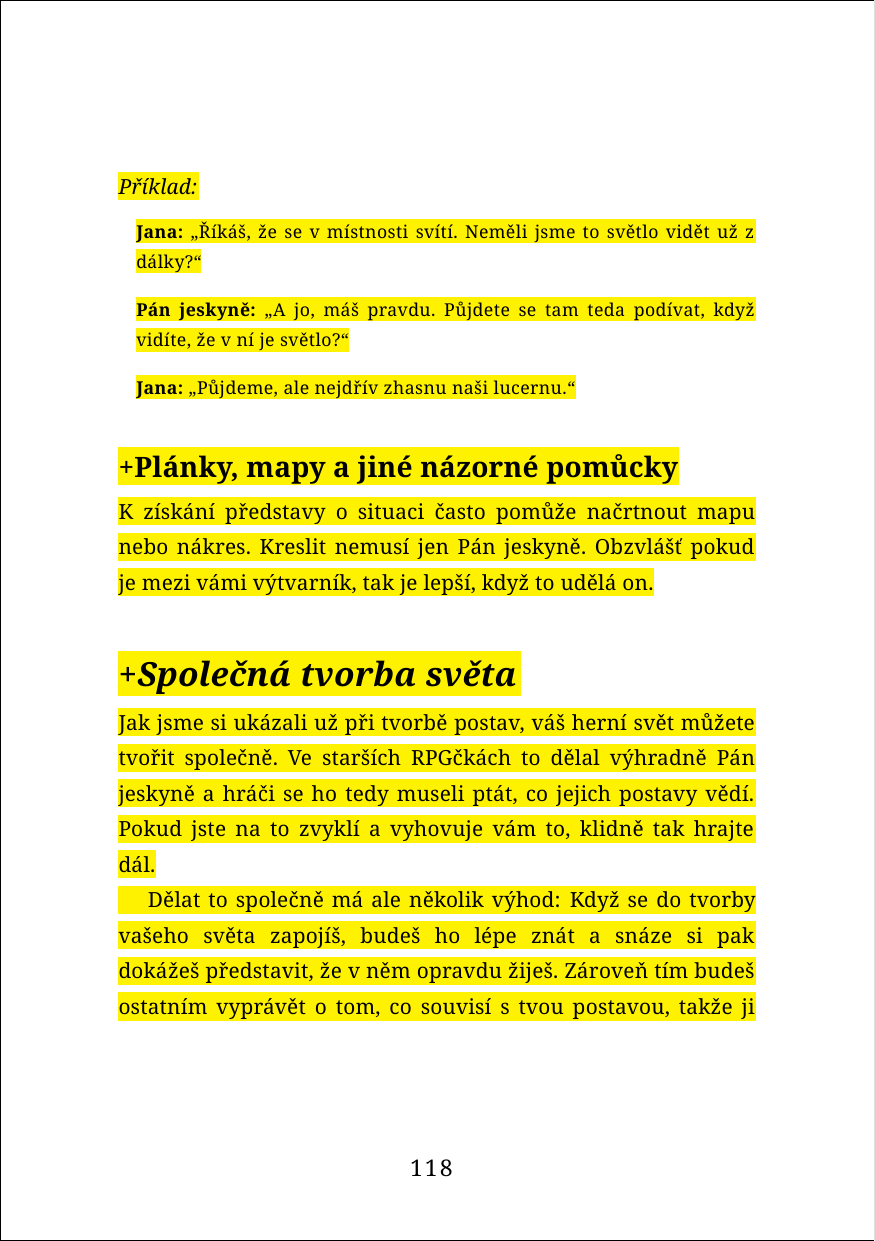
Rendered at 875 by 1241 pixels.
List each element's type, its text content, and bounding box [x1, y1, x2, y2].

text K získání představy o situaci často pomůže načrtnout mapu nebo nákres. Kreslit nemusí jen Pán jeskyně. Obzvlášť pokud je mezi vámi výtvarník, tak je lepší, když to udělá on. [118, 497, 756, 596]
subtitle +Plánky, mapy a jiné názorné pomůcky [118, 447, 756, 485]
text Pán jeskyně: „A jo, máš pravdu. Půjdete se tam teda podívat, když vidíte, že v ní je světlo?“ [136, 297, 756, 352]
text Jana: „Půjdeme, ale nejdřív zhasnu naši lucernu.“ [136, 375, 756, 399]
text Jak jsme si ukázali už při tvorbě postav, váš herní svět můžete tvořit společně. Ve starších RPGčkách to dělal výhradně Pán jeskyně a hráči se ho tedy museli ptát, co jejich postavy vědí. Pokud jste na to zvyklí a vyhovuje vám to, klidně tak hrajte dál. Dělat to společně má ale několik výhod: Když se do tvorby vašeho světa zapojíš, budeš ho lépe znát a snáze si pak dokážeš představit, že v něm opravdu žiješ. Zároveň tím budeš ostatním vyprávět o tom, co souvisí s tvou postavou, takže ji [118, 708, 756, 1021]
subtitle +Společná tvorba světa [118, 651, 756, 696]
text Příklad: [118, 172, 756, 200]
text Jana: „Říkáš, že se v místnosti svítí. Neměli jsme to světlo vidět už z dálky?“ [136, 219, 756, 273]
